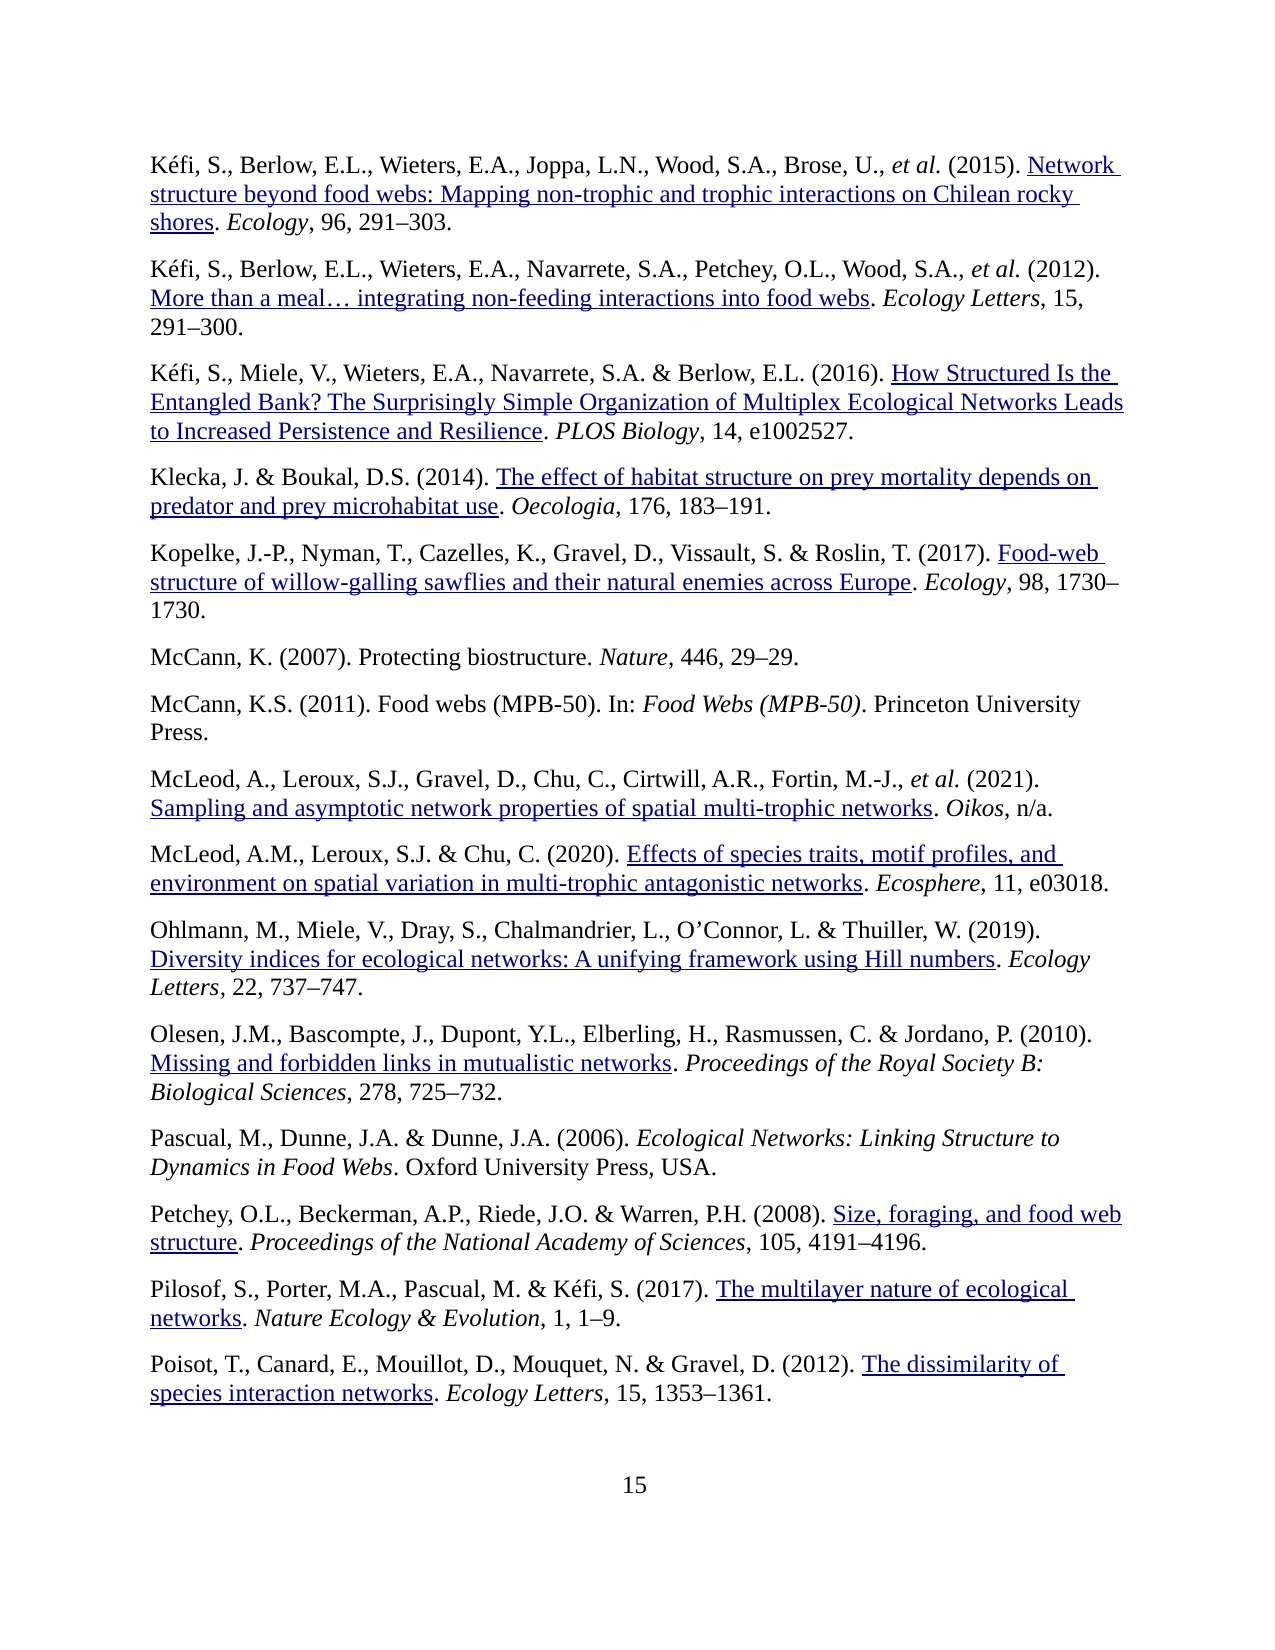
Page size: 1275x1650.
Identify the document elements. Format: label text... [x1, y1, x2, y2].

text McCann, K. (2007). Protecting biostructure. Nature, 446, 29–29. [150, 642, 1125, 671]
text McLeod, A.M., Leroux, S.J. & Chu, C. (2020). Effects of species traits, motif profiles, and environment on spatial variation in multi-trophic antagonistic networks. Ecosphere, 11, e03018. [150, 839, 1125, 897]
text Klecka, J. & Boukal, D.S. (2014). The effect of habitat structure on prey mortality depends on predator and prey microhabitat use. Oecologia, 176, 183–191. [150, 462, 1125, 520]
text Ohlmann, M., Miele, V., Dray, S., Chalmandrier, L., O’Connor, L. & Thuiller, W. (2019). Diversity indices for ecological networks: A unifying framework using Hill numbers. Ecology Letters, 22, 737–747. [150, 915, 1125, 1001]
text Olesen, J.M., Bascompte, J., Dupont, Y.L., Elberling, H., Rasmussen, C. & Jordano, P. (2010). Missing and forbidden links in mutualistic networks. Proceedings of the Royal Society B: Biological Sciences, 278, 725–732. [150, 1019, 1125, 1105]
text Poisot, T., Canard, E., Mouillot, D., Mouquet, N. & Gravel, D. (2012). The dissimilarity of species interaction networks. Ecology Letters, 15, 1353–1361. [150, 1349, 1125, 1407]
text Pilosof, S., Porter, M.A., Pascual, M. & Kéfi, S. (2017). The multilayer nature of ecological networks. Nature Ecology & Evolution, 1, 1–9. [150, 1274, 1125, 1332]
text Kopelke, J.-P., Nyman, T., Cazelles, K., Gravel, D., Vissault, S. & Roslin, T. (2017). Food-web structure of willow-galling sawflies and their natural enemies across Europe. Ecology, 98, 1730–1730. [150, 538, 1125, 624]
text Kéfi, S., Miele, V., Wieters, E.A., Navarrete, S.A. & Berlow, E.L. (2016). How Structured Is the Entangled Bank? The Surprisingly Simple Organization of Multiplex Ecological Networks Leads to Increased Persistence and Resilience. PLOS Biology, 14, e1002527. [150, 358, 1125, 444]
text McCann, K.S. (2011). Food webs (MPB-50). In: Food Webs (MPB-50). Princeton University Press. [150, 689, 1125, 746]
text Petchey, O.L., Beckerman, A.P., Riede, J.O. & Warren, P.H. (2008). Size, foraging, and food web structure. Proceedings of the National Academy of Sciences, 105, 4191–4196. [150, 1199, 1125, 1256]
text McLeod, A., Leroux, S.J., Gravel, D., Chu, C., Cirtwill, A.R., Fortin, M.-J., et al. (2021). Sampling and asymptotic network properties of spatial multi-trophic networks. Oikos, n/a. [150, 764, 1125, 822]
text Kéfi, S., Berlow, E.L., Wieters, E.A., Joppa, L.N., Wood, S.A., Brose, U., et al. (2015). Network structure beyond food webs: Mapping non-trophic and trophic interactions on Chilean rocky shores. Ecology, 96, 291–303. [150, 150, 1125, 236]
text Pascual, M., Dunne, J.A. & Dunne, J.A. (2006). Ecological Networks: Linking Structure to Dynamics in Food Webs. Oxford University Press, USA. [150, 1123, 1125, 1181]
text Kéfi, S., Berlow, E.L., Wieters, E.A., Navarrete, S.A., Petchey, O.L., Wood, S.A., et al. (2012). More than a meal… integrating non-feeding interactions into food webs. Ecology Letters, 15, 291–300. [150, 254, 1125, 340]
